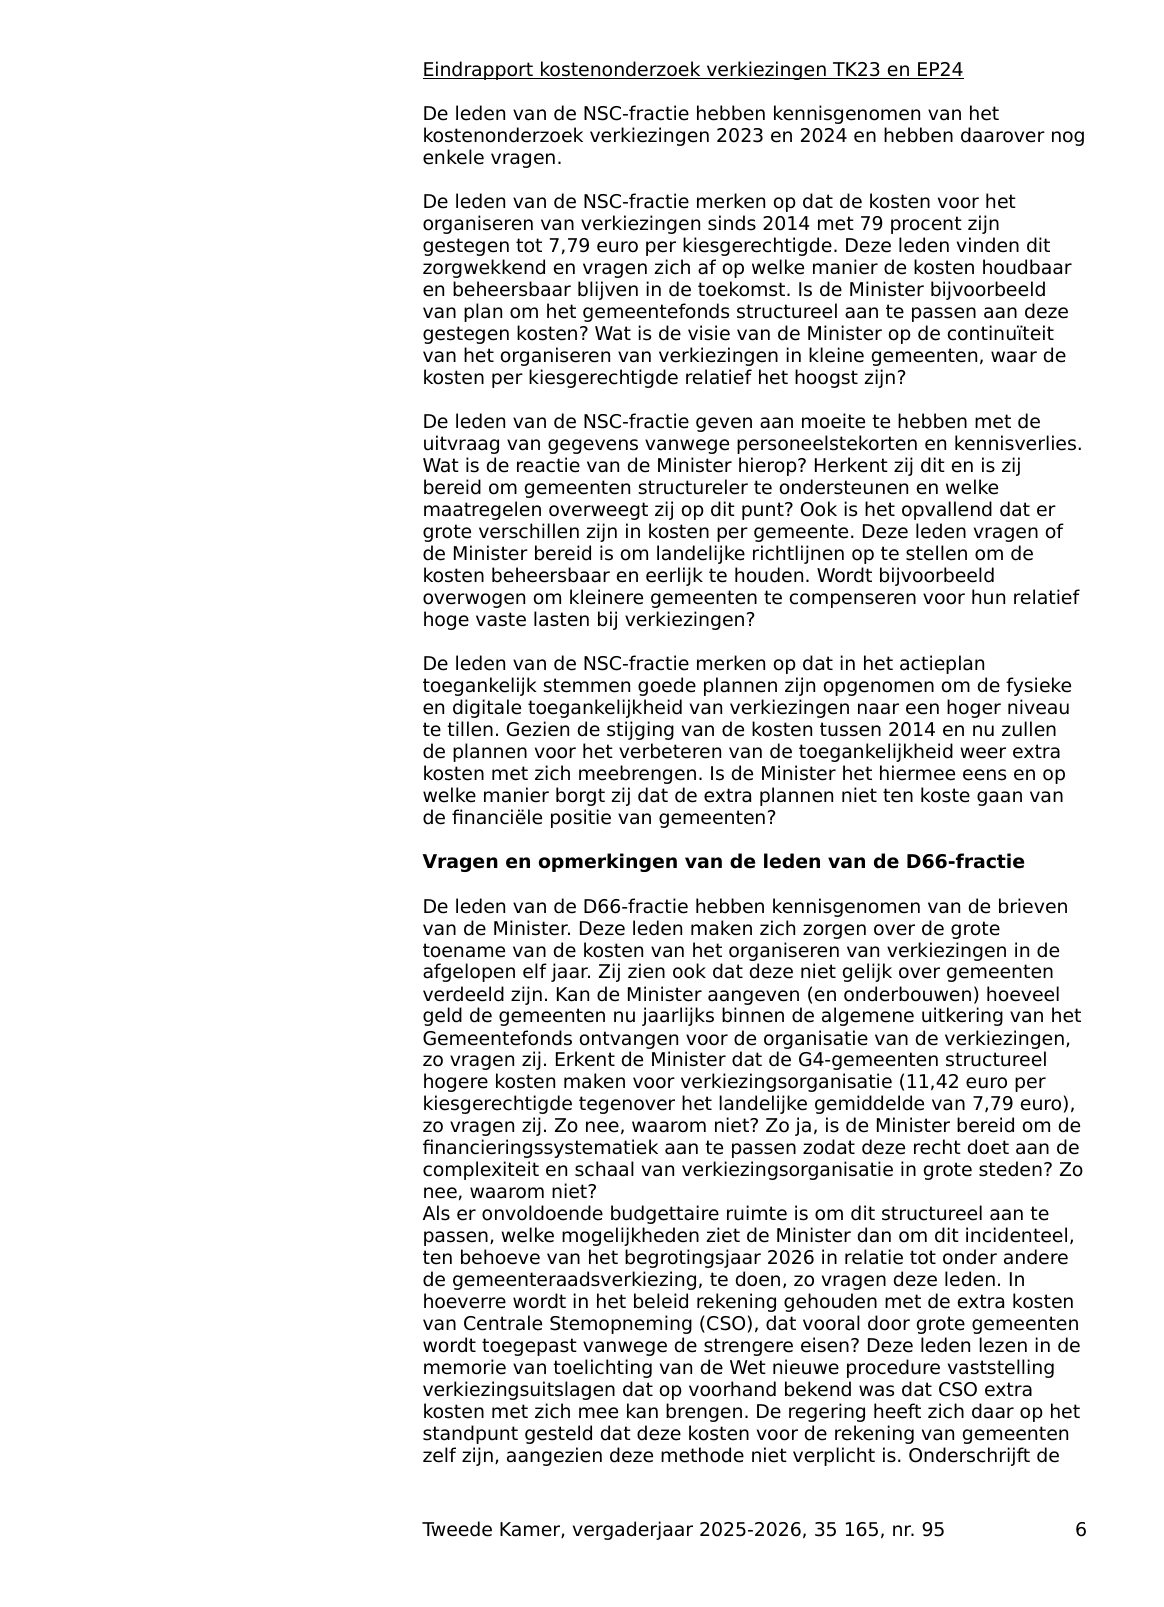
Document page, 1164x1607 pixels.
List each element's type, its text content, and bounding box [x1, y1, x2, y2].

text De leden van de NSC-fractie merken op dat in het actieplan toegankelijk stemmen goede plannen zijn opgenomen om de fysieke en digitale toegankelijkheid van verkiezingen naar een hoger niveau te tillen. Gezien de stijging van de kosten tussen 2014 en nu zullen de plannen voor het verbeteren van de toegankelijkheid weer extra kosten met zich meebrengen. Is de Minister het hiermee eens en op welke manier borgt zij dat de extra plannen niet ten koste gaan van de financiële positie van gemeenten? [422, 653, 1087, 829]
text Als er onvoldoende budgettaire ruimte is om dit structureel aan te passen, welke mogelijkheden ziet de Minister dan om dit incidenteel, ten behoeve van het begrotingsjaar 2026 in relatie tot onder andere de gemeenteraadsverkiezing, te doen, zo vragen deze leden. In hoeverre wordt in het beleid rekening gehouden met de extra kosten van Centrale Stemopneming (CSO), dat vooral door grote gemeenten wordt toegepast vanwege de strengere eisen? Deze leden lezen in de memorie van toelichting van de Wet nieuwe procedure vaststelling verkiezingsuitslagen dat op voorhand bekend was dat CSO extra kosten met zich mee kan brengen. De regering heeft zich daar op het standpunt gesteld dat deze kosten voor de rekening van gemeenten zelf zijn, aangezien deze methode niet verplicht is. Onderschrijft de [422, 1203, 1087, 1467]
subtitle Vragen en opmerkingen van de leden van de D66-fractie [422, 851, 1087, 873]
text De leden van de NSC-fractie geven aan moeite te hebben met de uitvraag van gegevens vanwege personeelstekorten en kennisverlies. Wat is de reactie van de Minister hierop? Herkent zij dit en is zij bereid om gemeenten structureler te ondersteunen en welke maatregelen overweegt zij op dit punt? Ook is het opvallend dat er grote verschillen zijn in kosten per gemeente. Deze leden vragen of de Minister bereid is om landelijke richtlijnen op te stellen om de kosten beheersbaar en eerlijk te houden. Wordt bijvoorbeeld overwogen om kleinere gemeenten te compenseren voor hun relatief hoge vaste lasten bij verkiezingen? [422, 411, 1087, 631]
subtitle Eindrapport kostenonderzoek verkiezingen TK23 en EP24 [422, 59, 1087, 81]
text De leden van de NSC-fractie hebben kennisgenomen van het kostenonderzoek verkiezingen 2023 en 2024 en hebben daarover nog enkele vragen. [422, 103, 1087, 169]
text De leden van de D66-fractie hebben kennisgenomen van de brieven van de Minister. Deze leden maken zich zorgen over de grote toename van de kosten van het organiseren van verkiezingen in de afgelopen elf jaar. Zij zien ook dat deze niet gelijk over gemeenten verdeeld zijn. Kan de Minister aangeven (en onderbouwen) hoeveel geld de gemeenten nu jaarlijks binnen de algemene uitkering van het Gemeentefonds ontvangen voor de organisatie van de verkiezingen, zo vragen zij. Erkent de Minister dat de G4-gemeenten structureel hogere kosten maken voor verkiezingsorganisatie (11,42 euro per kiesgerechtigde tegenover het landelijke gemiddelde van 7,79 euro), zo vragen zij. Zo nee, waarom niet? Zo ja, is de Minister bereid om de financieringssystematiek aan te passen zodat deze recht doet aan de complexiteit en schaal van verkiezingsorganisatie in grote steden? Zo nee, waarom niet? [422, 896, 1087, 1203]
text De leden van de NSC-fractie merken op dat de kosten voor het organiseren van verkiezingen sinds 2014 met 79 procent zijn gestegen tot 7,79 euro per kiesgerechtigde. Deze leden vinden dit zorgwekkend en vragen zich af op welke manier de kosten houdbaar en beheersbaar blijven in de toekomst. Is de Minister bijvoorbeeld van plan om het gemeentefonds structureel aan te passen aan deze gestegen kosten? Wat is de visie van de Minister op de continuïteit van het organiseren van verkiezingen in kleine gemeenten, waar de kosten per kiesgerechtigde relatief het hoogst zijn? [422, 191, 1087, 389]
